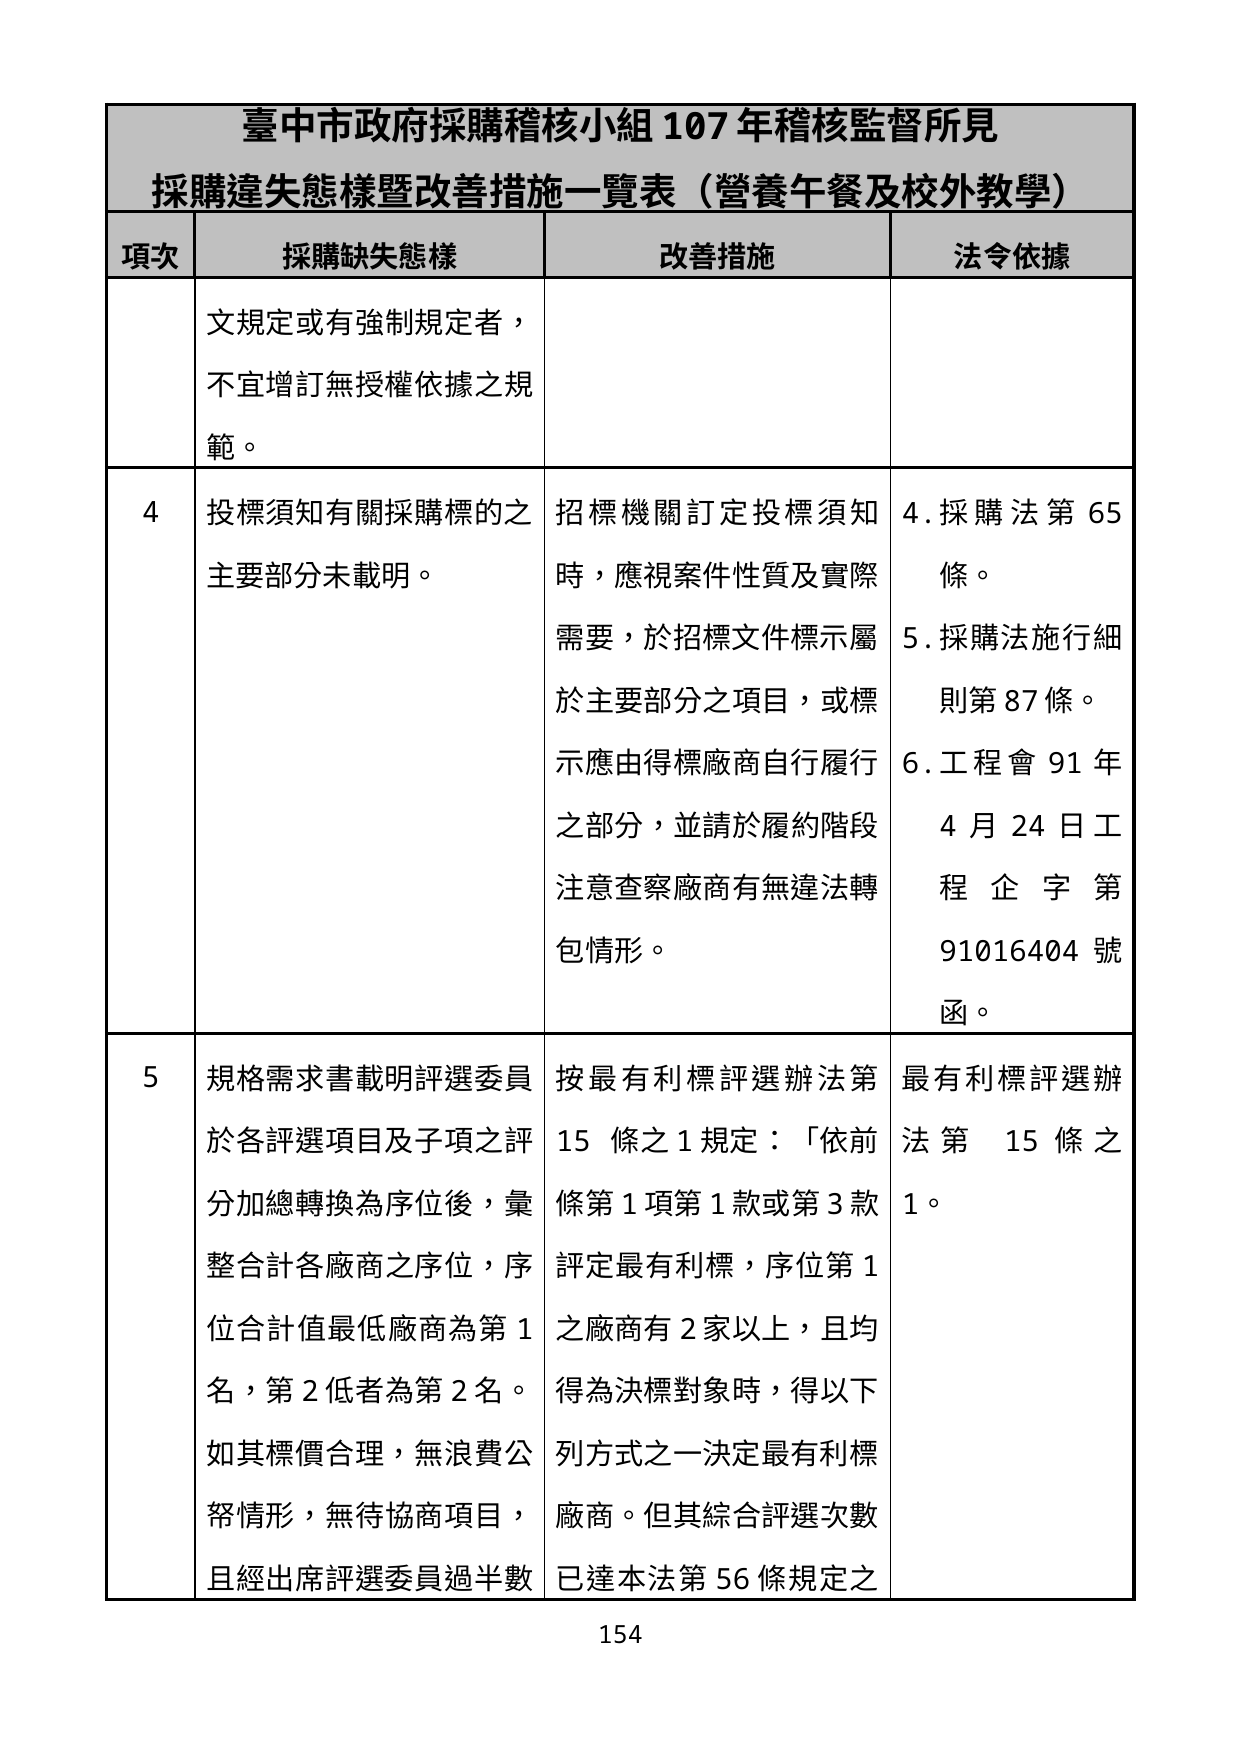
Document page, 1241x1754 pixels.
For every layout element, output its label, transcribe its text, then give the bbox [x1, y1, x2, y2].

table_cell 4 [108, 469, 194, 1032]
table_cell 按最有利標評選辦法第 15 條之1規定：「依前條第1項第1款或第3款評定最有利標，序位第1之廠商有2家以上，且均得為決標對象時，得以下列方式之一決定最有利標廠商。但其綜合評選次數已達本法第56條規定之 [545, 1035, 890, 1597]
table_cell 規格需求書載明評選委員於各評選項目及子項之評分加總轉換為序位後，彙整合計各廠商之序位，序位合計值最低廠商為第1名，第2低者為第2名。如其標價合理，無浪費公帑情形，無待協商項目，且經出席評選委員過半數 [196, 1035, 544, 1597]
table_cell 法令依據 [892, 213, 1132, 276]
table_header 臺中市政府採購稽核小組107年稽核監督所見 採購違失態樣暨改善措施一覽表（營養午餐及校外教學） [108, 106, 1132, 210]
table_cell [891, 279, 1132, 466]
table_cell 5 [108, 1035, 194, 1597]
table_cell 採購缺失態樣 [196, 213, 543, 276]
table_cell 改善措施 [546, 213, 889, 276]
table_cell 投標須知有關採購標的之主要部分未載明。 [196, 469, 544, 1032]
table_cell [108, 279, 194, 466]
table_cell [545, 279, 890, 466]
table_cell 招標機關訂定投標須知時，應視案件性質及實際需要，於招標文件標示屬於主要部分之項目，或標示應由得標廠商自行履行之部分，並請於履約階段注意查察廠商有無違法轉包情形。 [545, 469, 890, 1032]
table_cell 採購法第65條。 採購法施行細則第87條。 工程會91年4月24日工程企字第91016404號函。 [891, 469, 1132, 1032]
table_cell 項次 [108, 213, 193, 276]
table_cell 文規定或有強制規定者，不宜增訂無授權依據之規範。 [196, 279, 544, 466]
table_cell 最有利標評選辦法第 15條之1。 [891, 1035, 1132, 1597]
